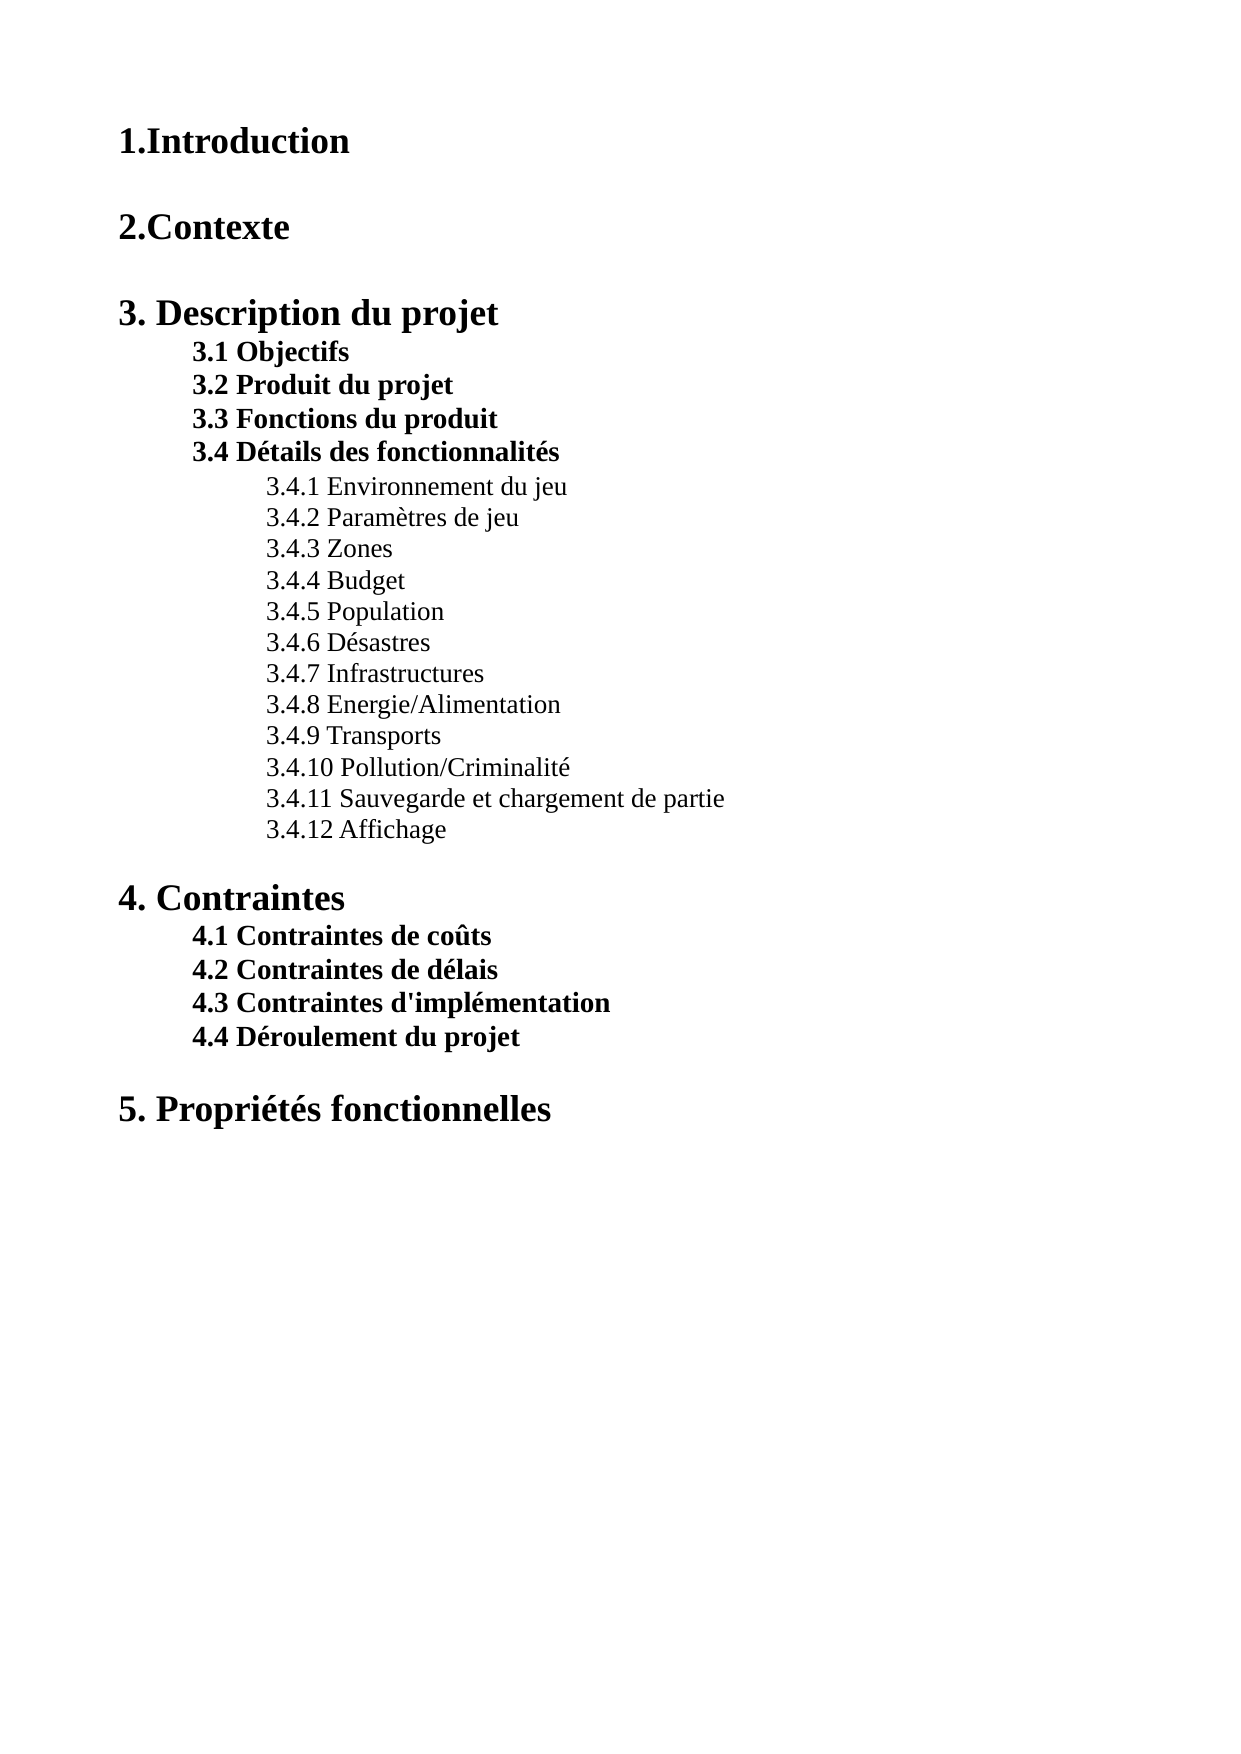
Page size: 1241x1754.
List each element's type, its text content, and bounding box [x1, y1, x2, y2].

text 3.4.9 Transports [118, 719, 1122, 751]
text 4. Contraintes [118, 875, 1122, 918]
text 3.4.2 Paramètres de jeu [118, 501, 1122, 533]
text 3.4.11 Sauvegarde et chargement de partie [118, 782, 1122, 813]
text 5. Propriétés fonctionnelles [118, 1086, 1122, 1129]
text 3.2 Produit du projet [118, 367, 1122, 401]
text 3.4.1 Environnement du jeu [118, 468, 1122, 501]
text 3.1 Objectifs [118, 334, 1122, 367]
text 3. Description du projet [118, 291, 1122, 334]
text 3.4.10 Pollution/Criminalité [118, 751, 1122, 782]
text 3.4.3 Zones [118, 533, 1122, 564]
text 4.2 Contraintes de délais [118, 952, 1122, 985]
text 4.3 Contraintes d'implémentation [118, 985, 1122, 1019]
text 3.4.12 Affichage [118, 813, 1122, 844]
text 2.Contexte [118, 204, 1122, 247]
text 4.4 Déroulement du projet [118, 1019, 1122, 1052]
text 3.4 Détails des fonctionnalités [118, 434, 1122, 468]
text 3.3 Fonctions du produit [118, 401, 1122, 434]
text 3.4.5 Population [118, 595, 1122, 626]
text 3.4.6 Désastres [118, 626, 1122, 657]
text 3.4.8 Energie/Alimentation [118, 688, 1122, 719]
text 4.1 Contraintes de coûts [118, 918, 1122, 952]
text 1.Introduction [118, 118, 1122, 161]
text 3.4.4 Budget [118, 564, 1122, 595]
text 3.4.7 Infrastructures [118, 657, 1122, 688]
